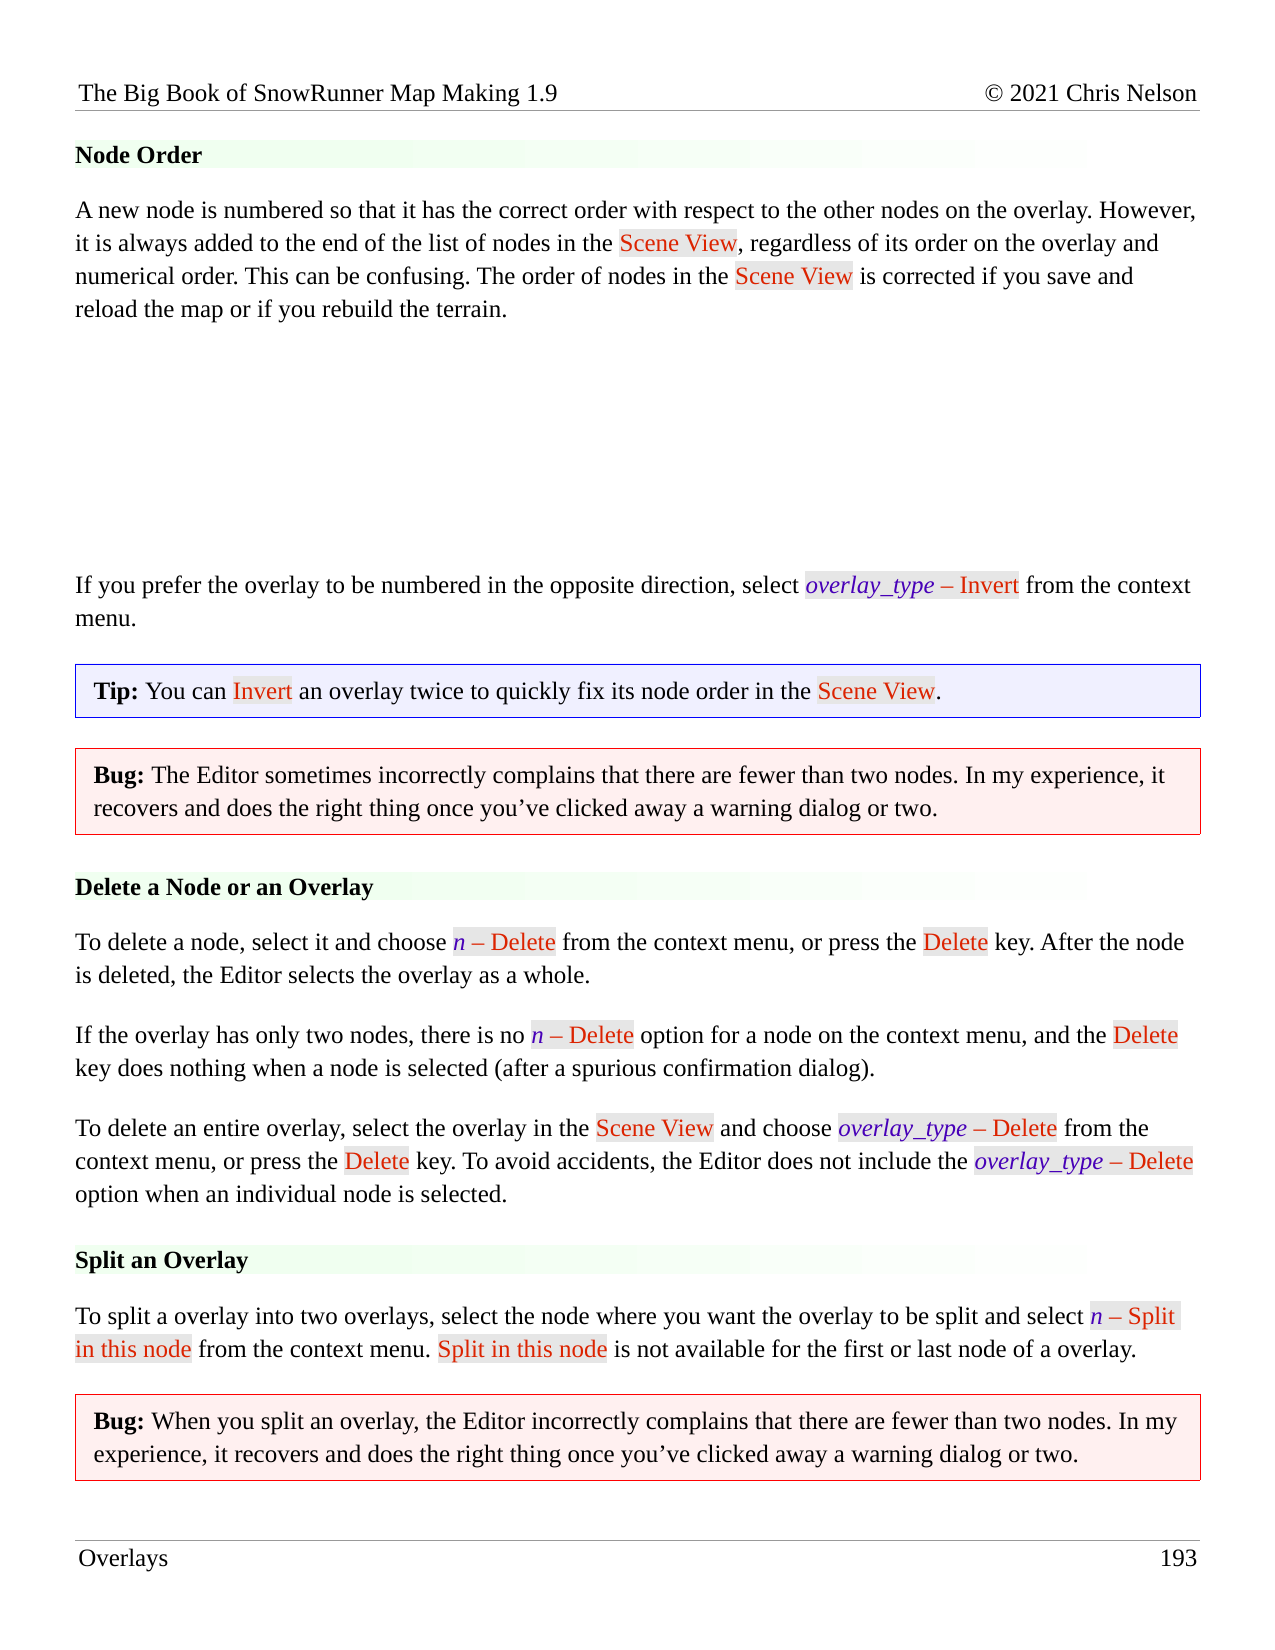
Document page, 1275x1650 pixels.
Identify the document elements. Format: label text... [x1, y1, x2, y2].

text If you prefer the overlay to be numbered in the opposite direction, select overlay_type – Invert from the context menu. [75, 571, 1200, 632]
list You can Invert an overlay twice to quickly fix its node order in the Scene View. [76, 665, 1200, 717]
text To delete a node, select it and choose n – Delete from the context menu, or press the Delete key. After the node is deleted, the Editor selects the overlay as a whole. [75, 927, 1200, 989]
text A new node is numbered so that it has the correct order with respect to the other nodes on the overlay. However, it is always added to the end of the list of nodes in the Scene View, regardless of its order on the overlay and numerical order. This can be confusing. The order of nodes in the Scene View is corrected if you save and reload the map or if you rebuild the terrain. [75, 195, 1200, 323]
subtitle Node Order [75, 140, 1200, 168]
subtitle Delete a Node or an Overlay [75, 872, 1200, 900]
text To split a overlay into two overlays, select the node where you want the overlay to be split and select n – Split in this node from the context menu. Split in this node is not available for the first or last node of a overlay. [75, 1301, 1200, 1363]
list When you split an overlay, the Editor incorrectly complains that there are fewer than two nodes. In my experience, it recovers and does the right thing once you’ve clicked away a warning dialog or two. [76, 1395, 1200, 1480]
text If the overlay has only two nodes, there is no n – Delete option for a node on the context menu, and the Delete key does nothing when a node is selected (after a spurious confirmation dialog). [75, 1020, 1200, 1082]
list The Editor sometimes incorrectly complains that there are fewer than two nodes. In my experience, it recovers and does the right thing once you’ve clicked away a warning dialog or two. [76, 749, 1200, 834]
subtitle Split an Overlay [75, 1245, 1200, 1274]
text To delete an entire overlay, select the overlay in the Scene View and choose overlay_type – Delete from the context menu, or press the Delete key. To avoid accidents, the Editor does not include the overlay_type – Delete option when an individual node is selected. [75, 1113, 1200, 1208]
